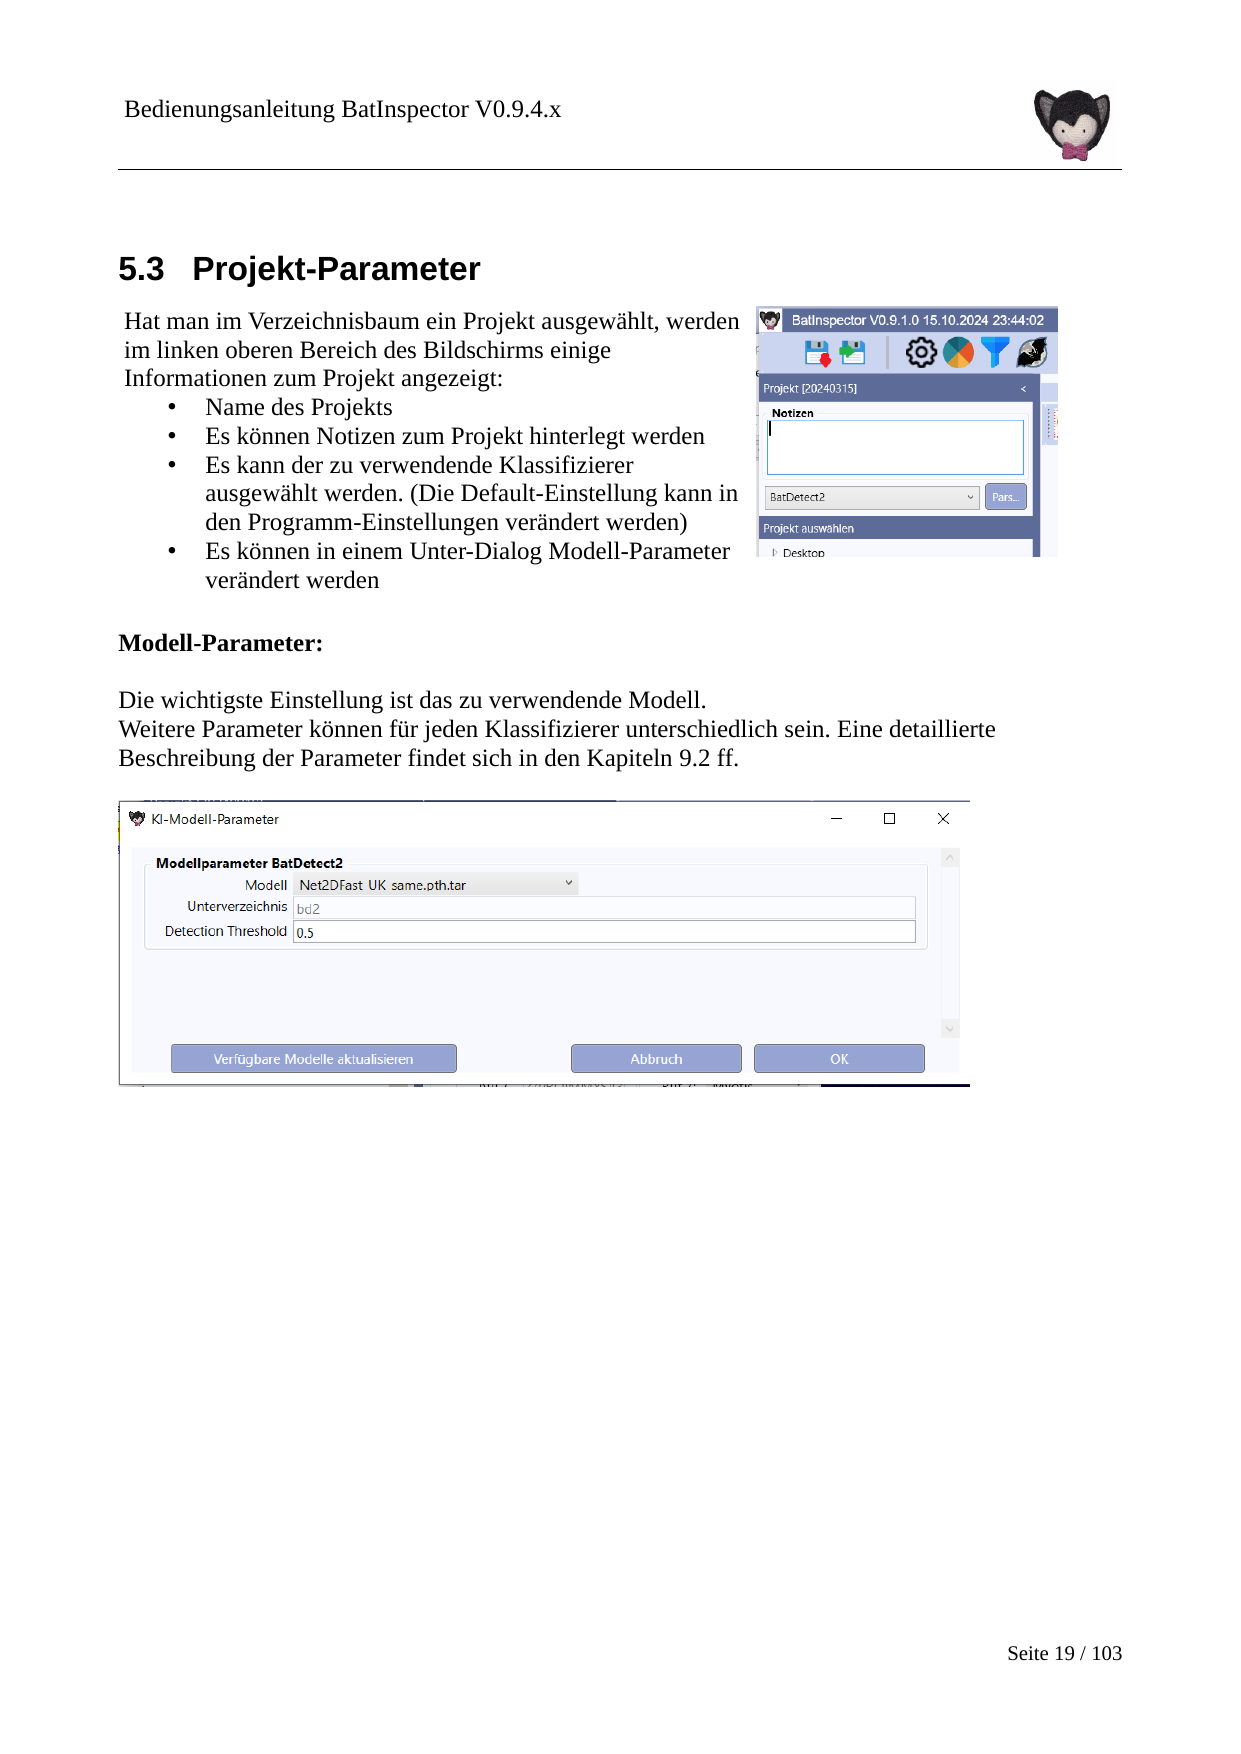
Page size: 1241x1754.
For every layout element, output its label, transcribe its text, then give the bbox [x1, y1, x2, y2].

table_header [750, 300, 1122, 599]
table_header Hat man im Verzeichnisbaum ein Projekt ausgewählt, werden im linken oberen Bereich des Bildschirms einige Informationen zum Projekt angezeigt: Name des Projekts Es können Notizen zum Projekt hinterlegt werden Es kann der zu verwendende Klassifizierer ausgewählt werden. (Die Default-Einstellung kann in den Programm-Einstellungen verändert werden) Es können in einem Unter-Dialog Modell-Parameter verändert werden [118, 300, 750, 599]
picture [118, 800, 970, 1087]
subtitle Projekt-Parameter [118, 249, 1122, 288]
text Modell-Parameter: [118, 628, 1122, 657]
text Die wichtigste Einstellung ist das zu verwendende Modell. [118, 685, 1122, 714]
text Weitere Parameter können für jeden Klassifizierer unterschiedlich sein. Eine detaillierte Beschreibung der Parameter findet sich in den Kapiteln 9.2 ff. [118, 714, 1122, 772]
picture [1030, 80, 1119, 169]
picture [756, 306, 1058, 557]
